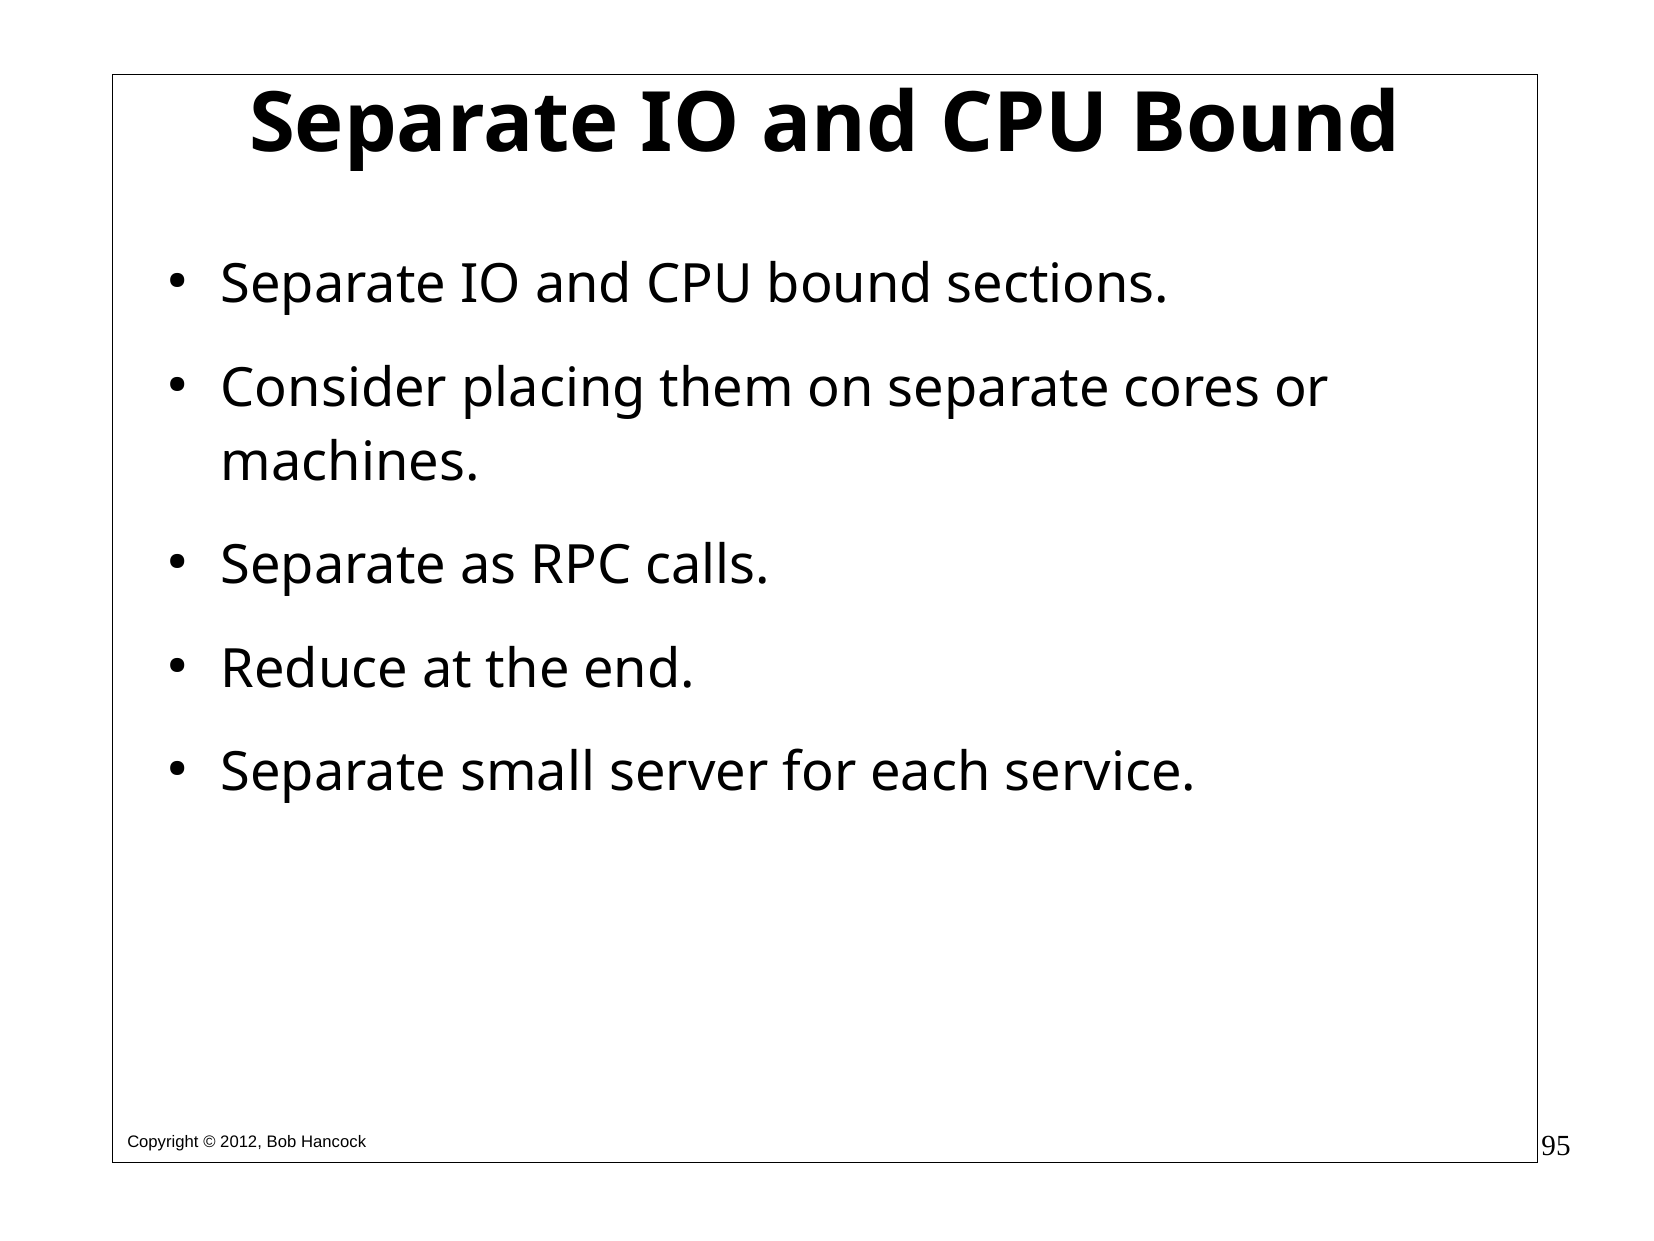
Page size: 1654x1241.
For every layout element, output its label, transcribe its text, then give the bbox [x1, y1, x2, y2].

text_box Copyright © 2012, Bob Hancock [112, 1125, 382, 1159]
title Separate IO and CPU Bound [112, 63, 1538, 176]
list Separate IO and CPU bound sections. Consider placing them on separate cores or machines. Separate as RPC calls. Reduce at the end. Separate small server for each service. [150, 244, 1501, 1108]
